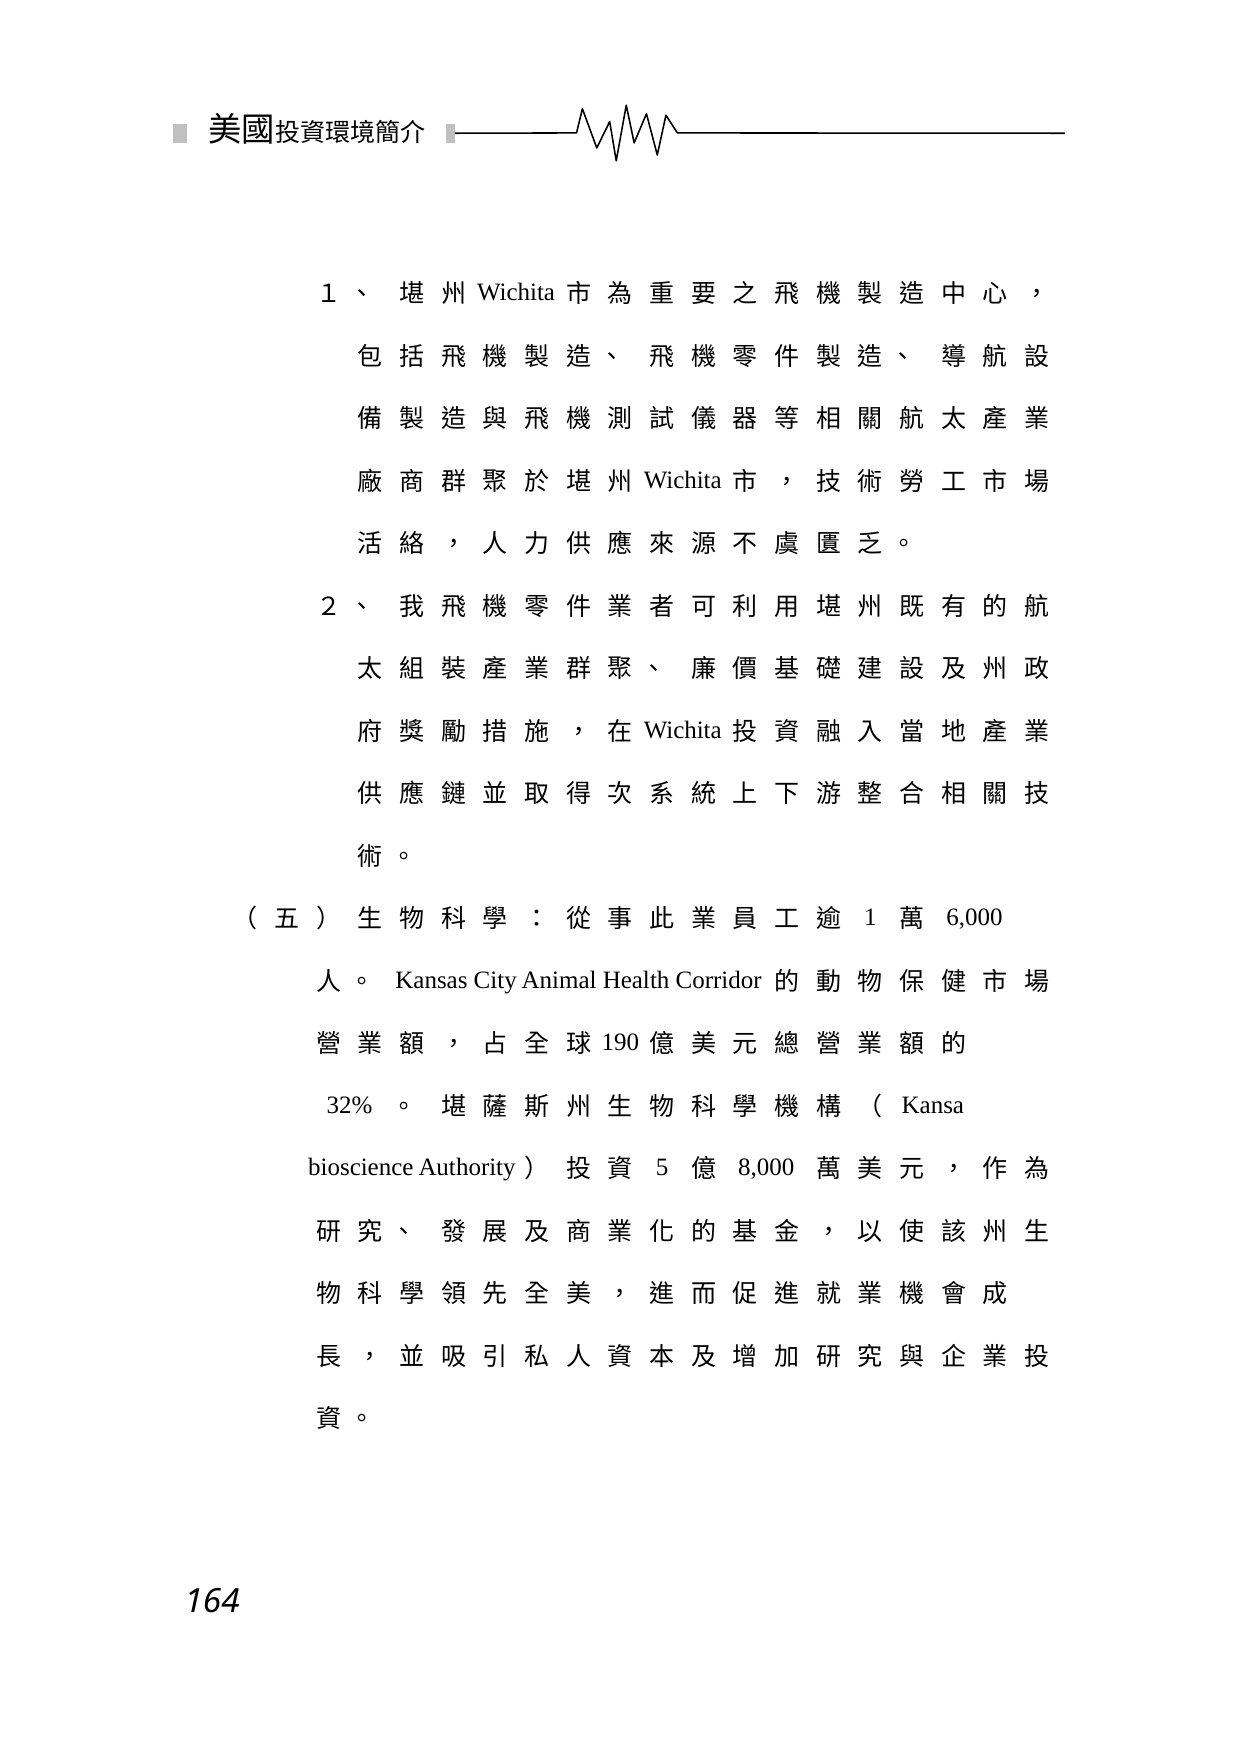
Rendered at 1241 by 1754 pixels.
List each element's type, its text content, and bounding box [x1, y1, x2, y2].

text （五）生物科學：從事此業員工逾1萬6,000人。Kansas City Animal Health Corridor的動物保健市場營業額，占全球190億美元總營業額的32%。堪薩斯州生物科學機構（Kansa bioscience Authority）投資5億8,000萬美元，作為研究、發展及商業化的基金，以使該州生物科學領先全美，進而促進就業機會成長，並吸引私人資本及增加研究與企業投資。 [207, 875, 1058, 1438]
text ２、我飛機零件業者可利用堪州既有的航太組裝產業群聚、廉價基礎建設及州政府獎勵措施，在Wichita投資融入當地產業供應鏈並取得次系統上下游整合相關技術。 [281, 563, 1058, 875]
text １、堪州Wichita市為重要之飛機製造中心，包括飛機製造、飛機零件製造、導航設備製造與飛機測試儀器等相關航太產業廠商群聚於堪州Wichita市，技術勞工市場活絡，人力供應來源不虞匱乏。 [281, 250, 1058, 563]
